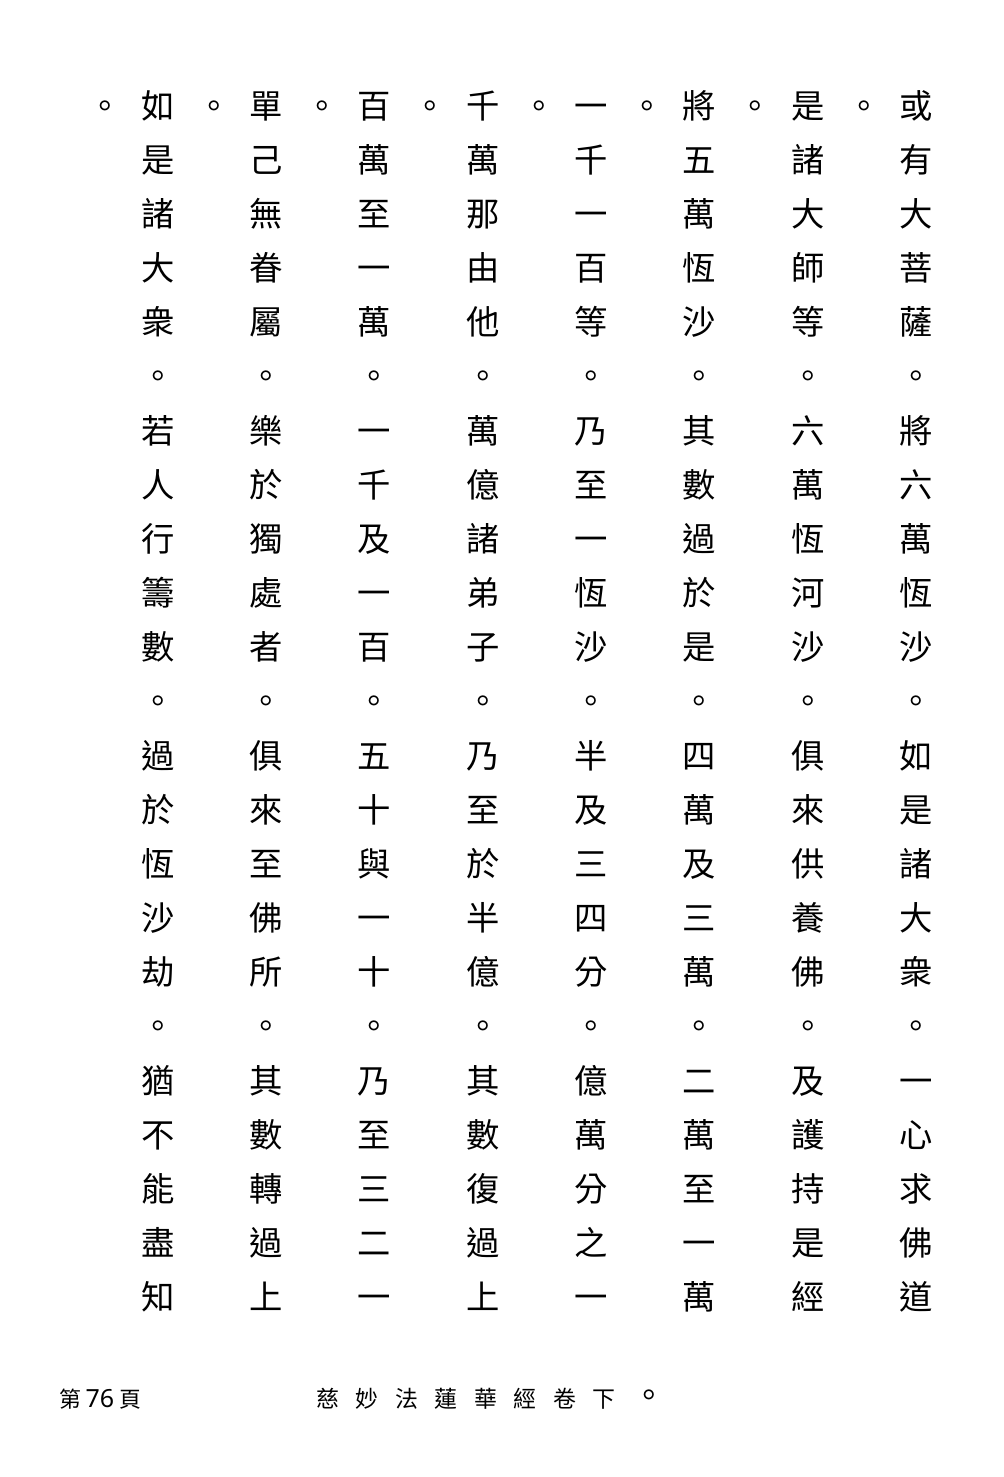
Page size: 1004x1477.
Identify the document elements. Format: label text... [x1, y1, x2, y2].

text 如是諸大衆。若人行籌數。過於恆沙劫。猶不能盡知。 [78, 88, 187, 1363]
text 一千一百等。乃至一恆沙。半及三四分。億萬分之一。 [512, 88, 620, 1363]
text 百萬至一萬。一千及一百。五十與一十。乃至三二一。 [295, 88, 403, 1363]
text 是諸大師等。六萬恆河沙。俱來供養佛。及護持是經。 [728, 88, 837, 1363]
text 千萬那由他。萬億諸弟子。乃至於半億。其數復過上。 [403, 88, 512, 1363]
text 單己無眷屬。樂於獨處者。俱來至佛所。其數轉過上。 [187, 88, 295, 1363]
text 或有大菩薩。將六萬恆沙。如是諸大衆。一心求佛道。 [837, 88, 945, 1363]
text 將五萬恆沙。其數過於是。四萬及三萬。二萬至一萬。 [620, 88, 728, 1363]
